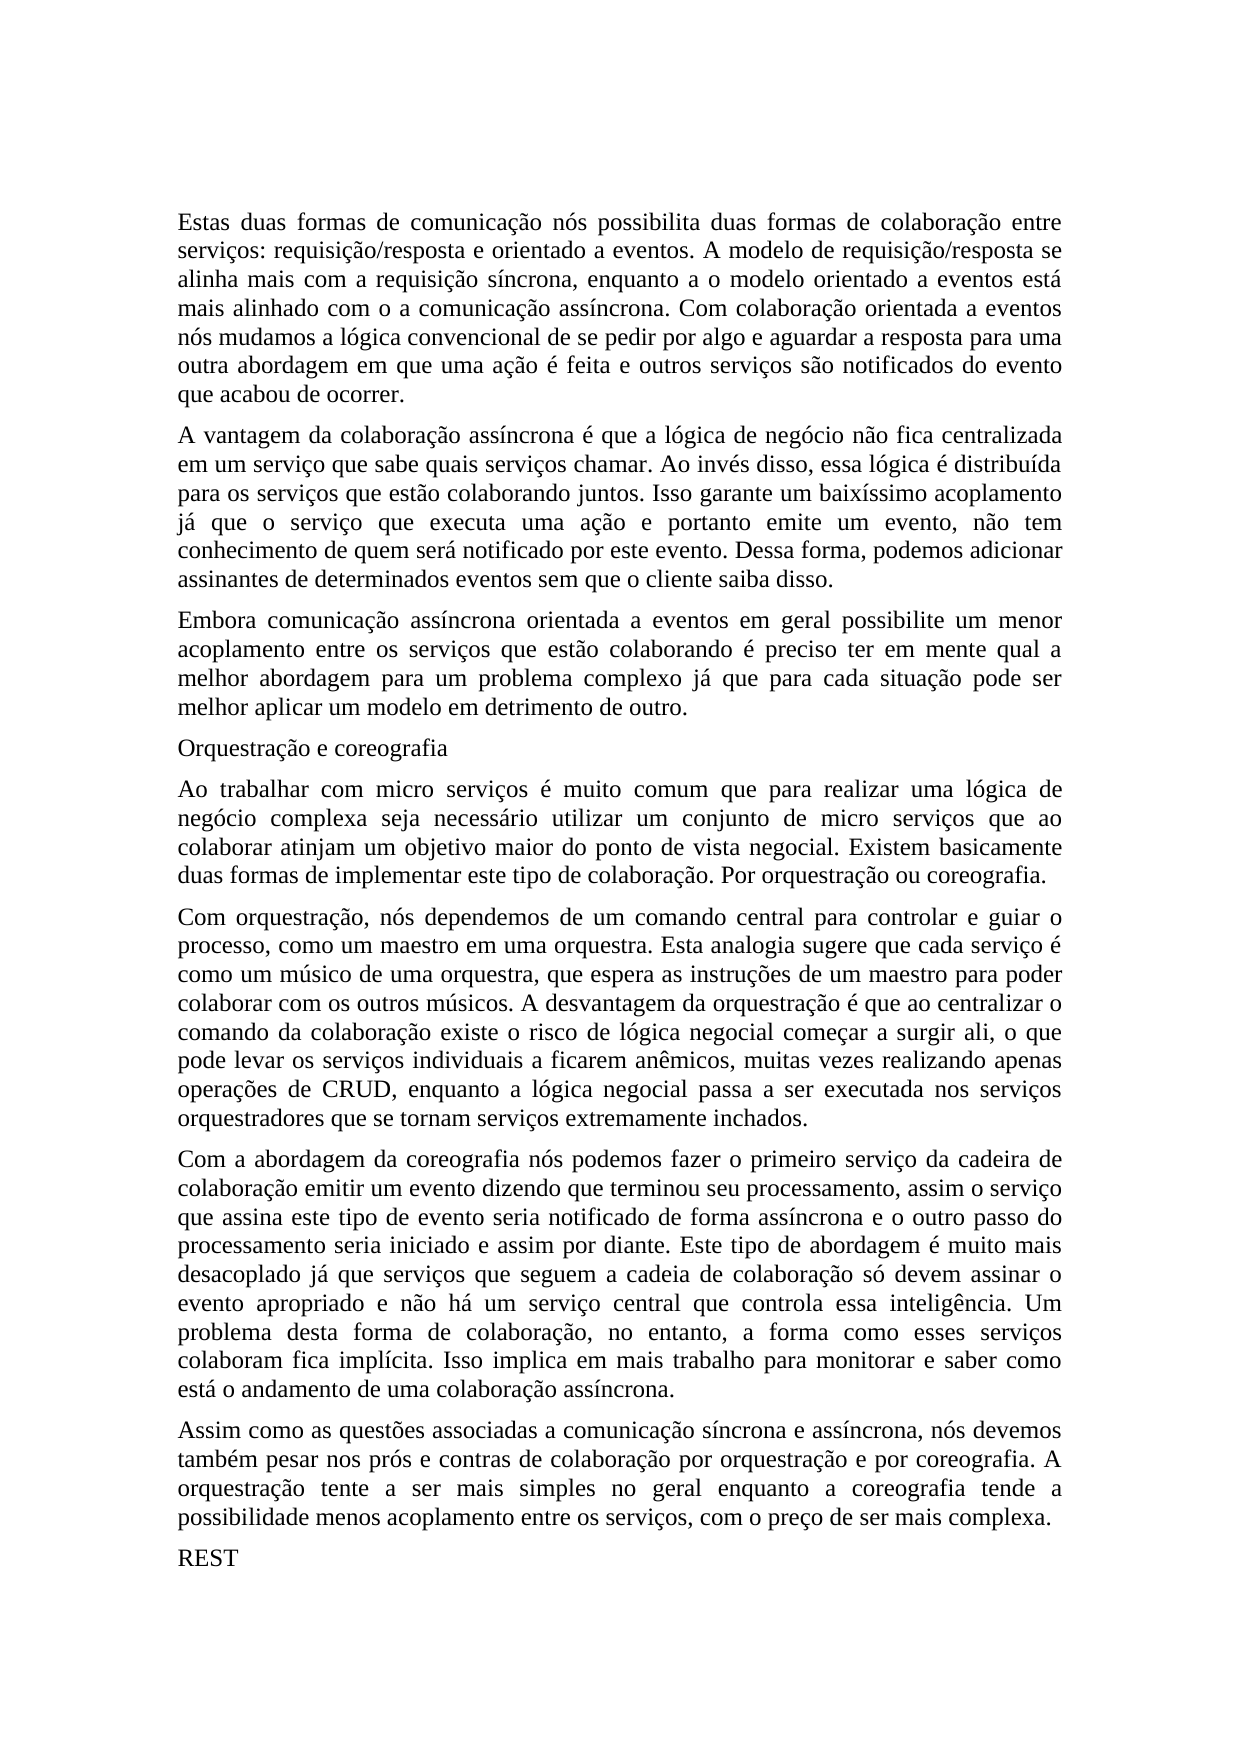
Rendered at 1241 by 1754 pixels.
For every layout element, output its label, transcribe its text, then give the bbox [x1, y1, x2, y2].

text A vantagem da colaboração assíncrona é que a lógica de negócio não fica centralizada em um serviço que sabe quais serviços chamar. Ao invés disso, essa lógica é distribuída para os serviços que estão colaborando juntos. Isso garante um baixíssimo acoplamento já que o serviço que executa uma ação e portanto emite um evento, não tem conhecimento de quem será notificado por este evento. Dessa forma, podemos adicionar assinantes de determinados eventos sem que o cliente saiba disso. [177, 421, 1063, 593]
text Estas duas formas de comunicação nós possibilita duas formas de colaboração entre serviços: requisição/resposta e orientado a eventos. A modelo de requisição/resposta se alinha mais com a requisição síncrona, enquanto a o modelo orientado a eventos está mais alinhado com o a comunicação assíncrona. Com colaboração orientada a eventos nós mudamos a lógica convencional de se pedir por algo e aguardar a resposta para uma outra abordagem em que uma ação é feita e outros serviços são notificados do evento que acabou de ocorrer. [177, 207, 1063, 408]
text Com a abordagem da coreografia nós podemos fazer o primeiro serviço da cadeira de colaboração emitir um evento dizendo que terminou seu processamento, assim o serviço que assina este tipo de evento seria notificado de forma assíncrona e o outro passo do processamento seria iniciado e assim por diante. Este tipo de abordagem é muito mais desacoplado já que serviços que seguem a cadeia de colaboração só devem assinar o evento apropriado e não há um serviço central que controla essa inteligência. Um problema desta forma de colaboração, no entanto, a forma como esses serviços colaboram fica implícita. Isso implica em mais trabalho para monitorar e saber como está o andamento de uma colaboração assíncrona. [177, 1144, 1063, 1403]
text Orquestração e coreografia [177, 733, 1063, 762]
text Assim como as questões associadas a comunicação síncrona e assíncrona, nós devemos também pesar nos prós e contras de colaboração por orquestração e por coreografia. A orquestração tente a ser mais simples no geral enquanto a coreografia tende a possibilidade menos acoplamento entre os serviços, com o preço de ser mais complexa. [177, 1416, 1063, 1531]
text Ao trabalhar com micro serviços é muito comum que para realizar uma lógica de negócio complexa seja necessário utilizar um conjunto de micro serviços que ao colaborar atinjam um objetivo maior do ponto de vista negocial. Existem basicamente duas formas de implementar este tipo de colaboração. Por orquestração ou coreografia. [177, 774, 1063, 889]
text Com orquestração, nós dependemos de um comando central para controlar e guiar o processo, como um maestro em uma orquestra. Esta analogia sugere que cada serviço é como um músico de uma orquestra, que espera as instruções de um maestro para poder colaborar com os outros músicos. A desvantagem da orquestração é que ao centralizar o comando da colaboração existe o risco de lógica negocial começar a surgir ali, o que pode levar os serviços individuais a ficarem anêmicos, muitas vezes realizando apenas operações de CRUD, enquanto a lógica negocial passa a ser executada nos serviços orquestradores que se tornam serviços extremamente inchados. [177, 902, 1063, 1132]
text Embora comunicação assíncrona orientada a eventos em geral possibilite um menor acoplamento entre os serviços que estão colaborando é preciso ter em mente qual a melhor abordagem para um problema complexo já que para cada situação pode ser melhor aplicar um modelo em detrimento de outro. [177, 606, 1063, 721]
text REST [177, 1543, 1063, 1572]
